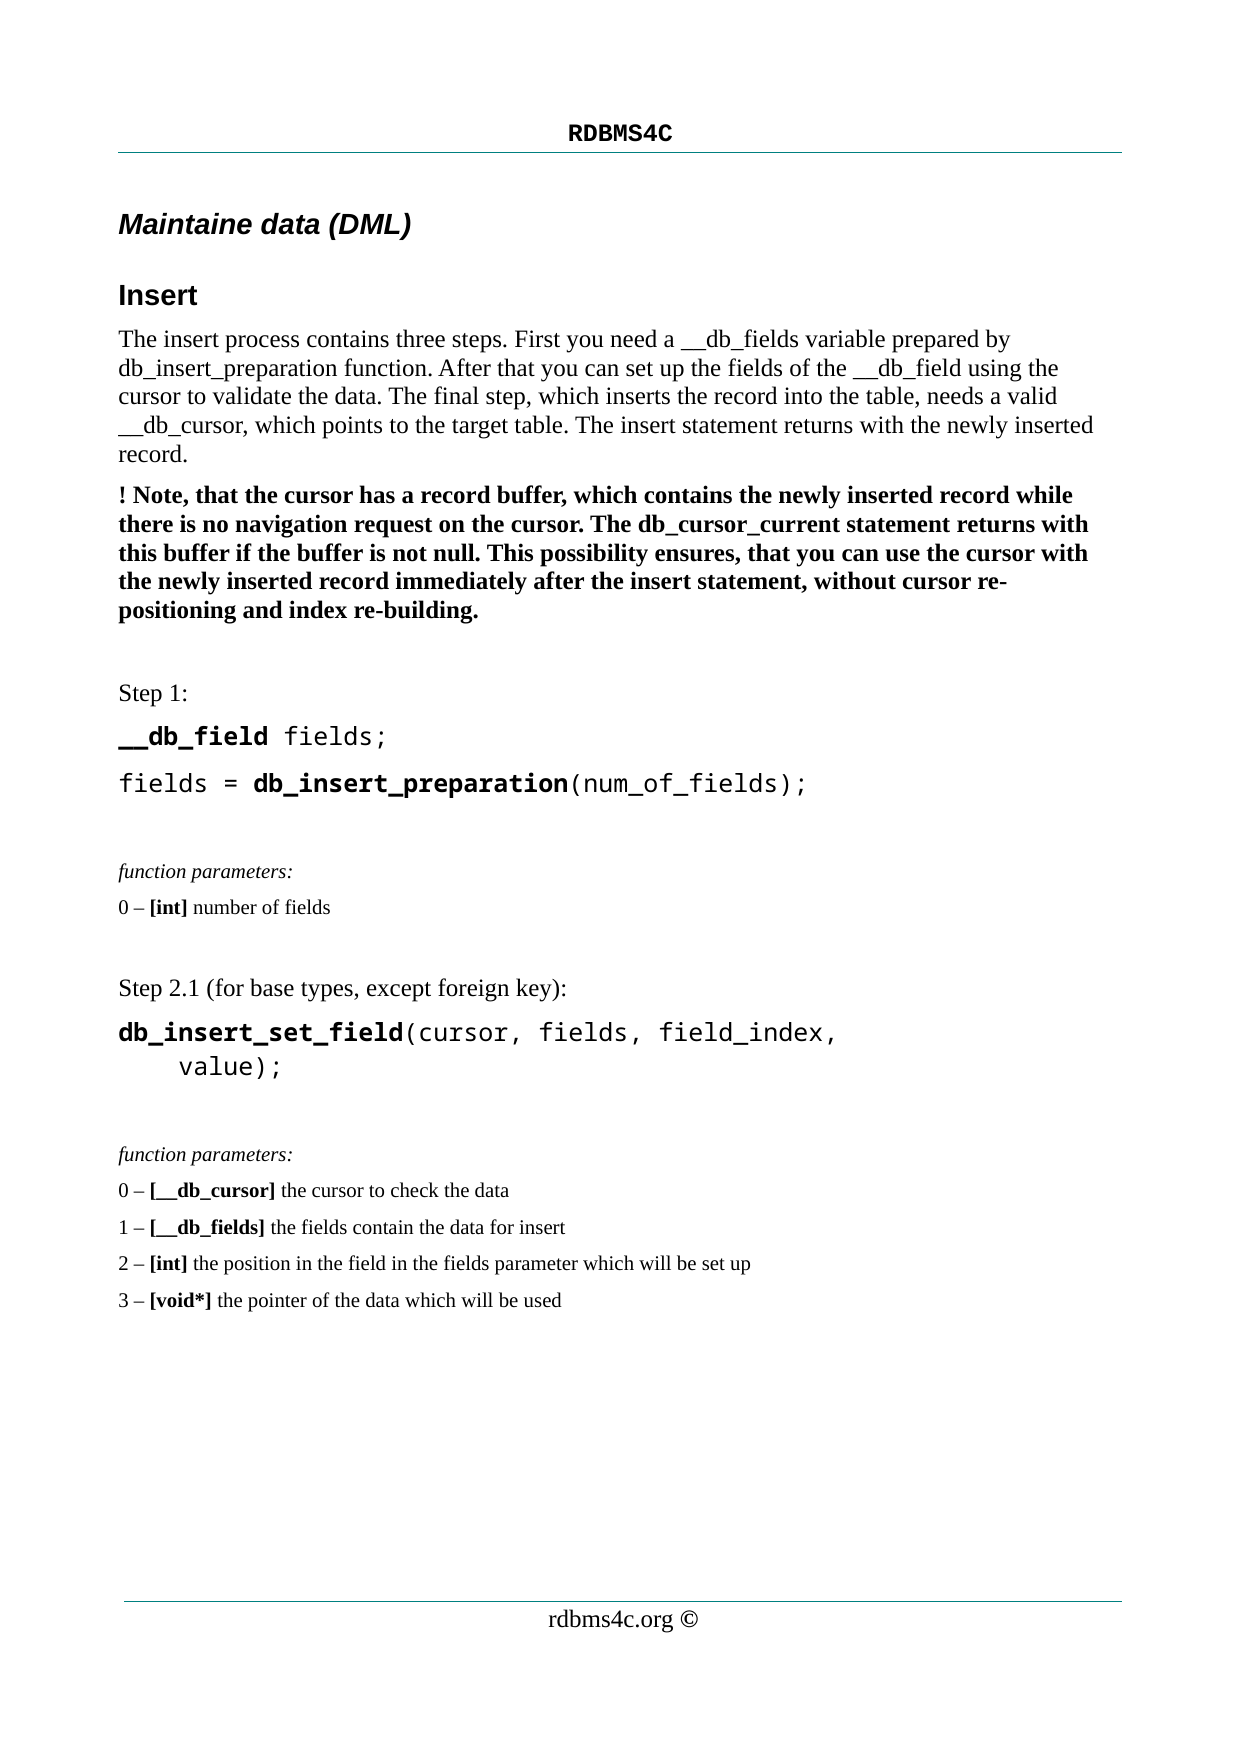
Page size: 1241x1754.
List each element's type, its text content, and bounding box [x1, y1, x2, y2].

text 3 – [void*] the pointer of the data which will be used [118, 1288, 1122, 1312]
text 1 – [__db_fields] the fields contain the data for insert [118, 1214, 1122, 1239]
text ! Note, that the cursor has a record buffer, which contains the newly inserted record while there is no navigation request on the cursor. The db_cursor_current statement returns with this buffer if the buffer is not null. This possibility ensures, that you can use the cursor with the newly inserted record immediately after the insert statement, without cursor re-positioning and index re-building. [118, 480, 1122, 624]
text 2 – [int] the position in the field in the fields parameter which will be set up [118, 1251, 1122, 1275]
text 0 – [int] number of fields [118, 895, 1122, 919]
text function parameters: [118, 859, 1122, 883]
text The insert process contains three steps. First you need a __db_fields variable prepared by db_insert_preparation function. After that you can set up the fields of the __db_field using the cursor to validate the data. The final step, which inserts the record into the table, needs a valid __db_cursor, which points to the target table. The insert statement returns with the newly inserted record. [118, 324, 1122, 468]
text 0 – [__db_cursor] the cursor to check the data [118, 1178, 1122, 1202]
text fields = db_insert_preparation(num_of_fields); [118, 766, 1122, 799]
text db_insert_set_field(cursor, fields, field_index, value); [118, 1014, 1122, 1082]
text function parameters: [118, 1141, 1122, 1166]
subtitle Insert [118, 278, 1122, 311]
subtitle Maintaine data (DML) [118, 207, 1122, 240]
text Step 2.1 (for base types, except foreign key): [118, 973, 1122, 1002]
text Step 1: [118, 678, 1122, 706]
text __db_field fields; [118, 719, 1122, 753]
